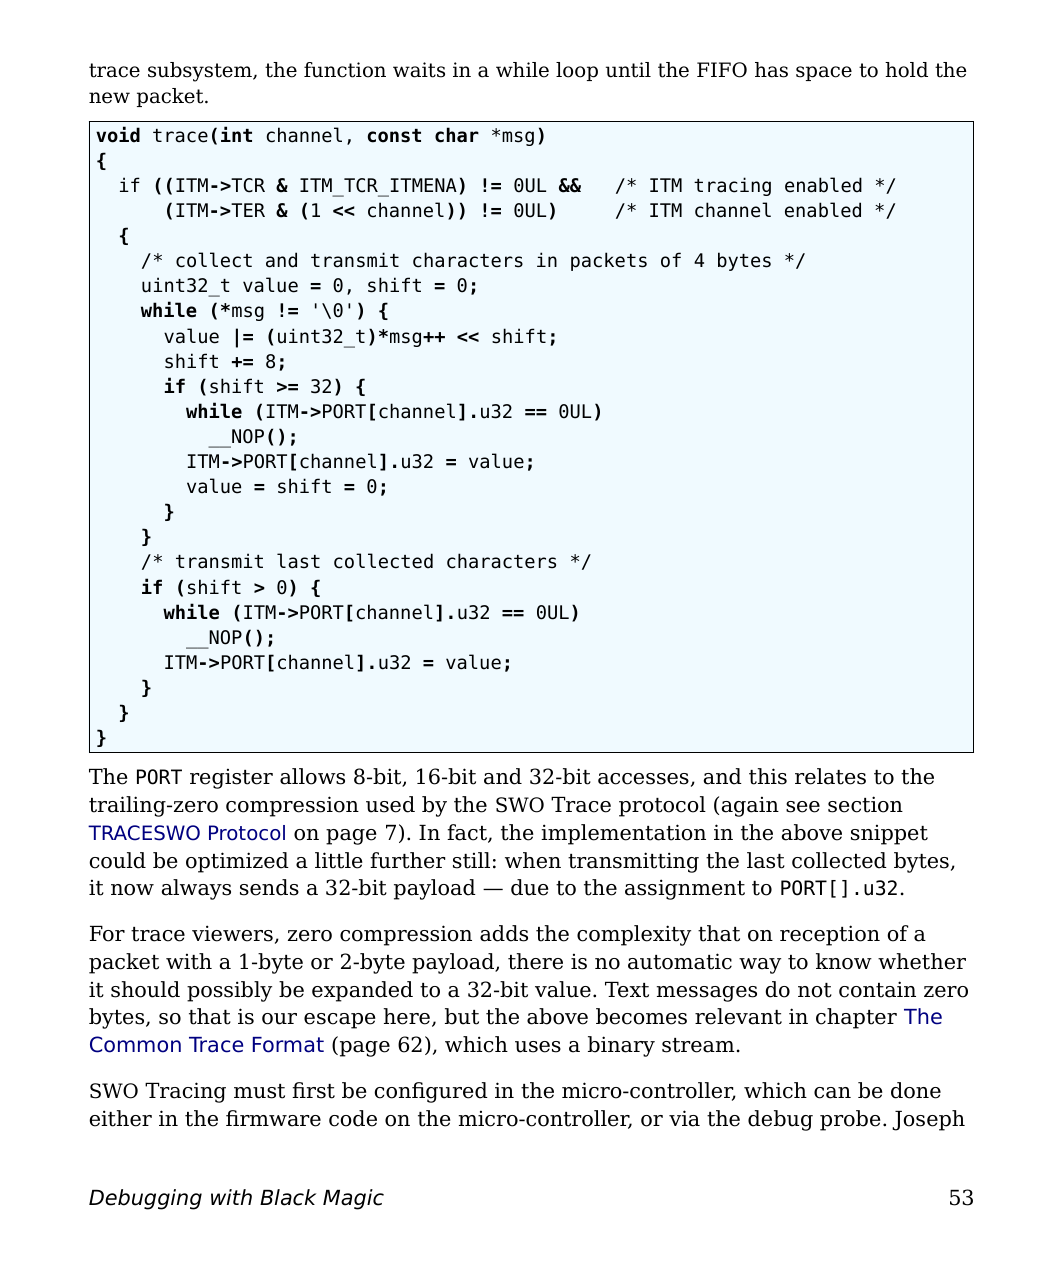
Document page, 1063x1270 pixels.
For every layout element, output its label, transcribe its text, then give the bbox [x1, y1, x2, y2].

text __NOP(); [90, 422, 973, 447]
text void trace(int channel, const char *msg) [90, 122, 973, 146]
text /* transmit last collected characters */ [90, 548, 973, 573]
text For trace viewers, zero compression adds the complexity that on reception of a packet with a 1-byte or 2-byte payload, there is no automatic way to know whether it should possibly be expanded to a 32-bit value. Text messages do not contain zero bytes, so that is our escape here, but the above becomes relevant in chapter The Common Trace Format (page 62), which uses a binary stream. [88, 922, 974, 1057]
text } [90, 723, 973, 752]
text if (shift >= 32) { [90, 372, 973, 397]
text uint32_t value = 0, shift = 0; [90, 271, 973, 297]
text { [90, 221, 973, 246]
text } [90, 673, 973, 698]
text if ((ITM->TCR & ITM_TCR_ITMENA) != 0UL && /* ITM tracing enabled */ [90, 171, 973, 196]
text value |= (uint32_t)*msg++ << shift; [90, 322, 973, 347]
text /* collect and transmit characters in packets of 4 bytes */ [90, 246, 973, 271]
text { [90, 146, 973, 171]
text trace subsystem, the function waits in a while loop until the FIFO has space to hold the new packet. [88, 59, 974, 108]
text } [90, 522, 973, 548]
text (ITM->TER & (1 << channel)) != 0UL) /* ITM channel enabled */ [90, 196, 973, 221]
text SWO Tracing must first be configured in the micro-controller, which can be done either in the firmware code on the micro-controller, or via the debug probe. Joseph [88, 1079, 974, 1131]
text while (ITM->PORT[channel].u32 == 0UL) [90, 598, 973, 623]
text if (shift > 0) { [90, 573, 973, 598]
text __NOP(); [90, 623, 973, 648]
text shift += 8; [90, 347, 973, 372]
text while (*msg != '\0') { [90, 297, 973, 322]
text } [90, 497, 973, 522]
text } [90, 698, 973, 723]
text ITM->PORT[channel].u32 = value; [90, 447, 973, 472]
text ITM->PORT[channel].u32 = value; [90, 648, 973, 673]
text while (ITM->PORT[channel].u32 == 0UL) [90, 397, 973, 422]
text value = shift = 0; [90, 472, 973, 497]
text The PORT register allows 8-bit, 16-bit and 32-bit accesses, and this relates to the trailing-zero compression used by the SWO Trace protocol (again see section TRACESWO Protocol on page 7). In fact, the implementation in the above snippet could be optimized a little further still: when transmitting the last collected bytes, it now always sends a 32-bit payload — due to the assignment to PORT[].u32. [88, 765, 974, 901]
